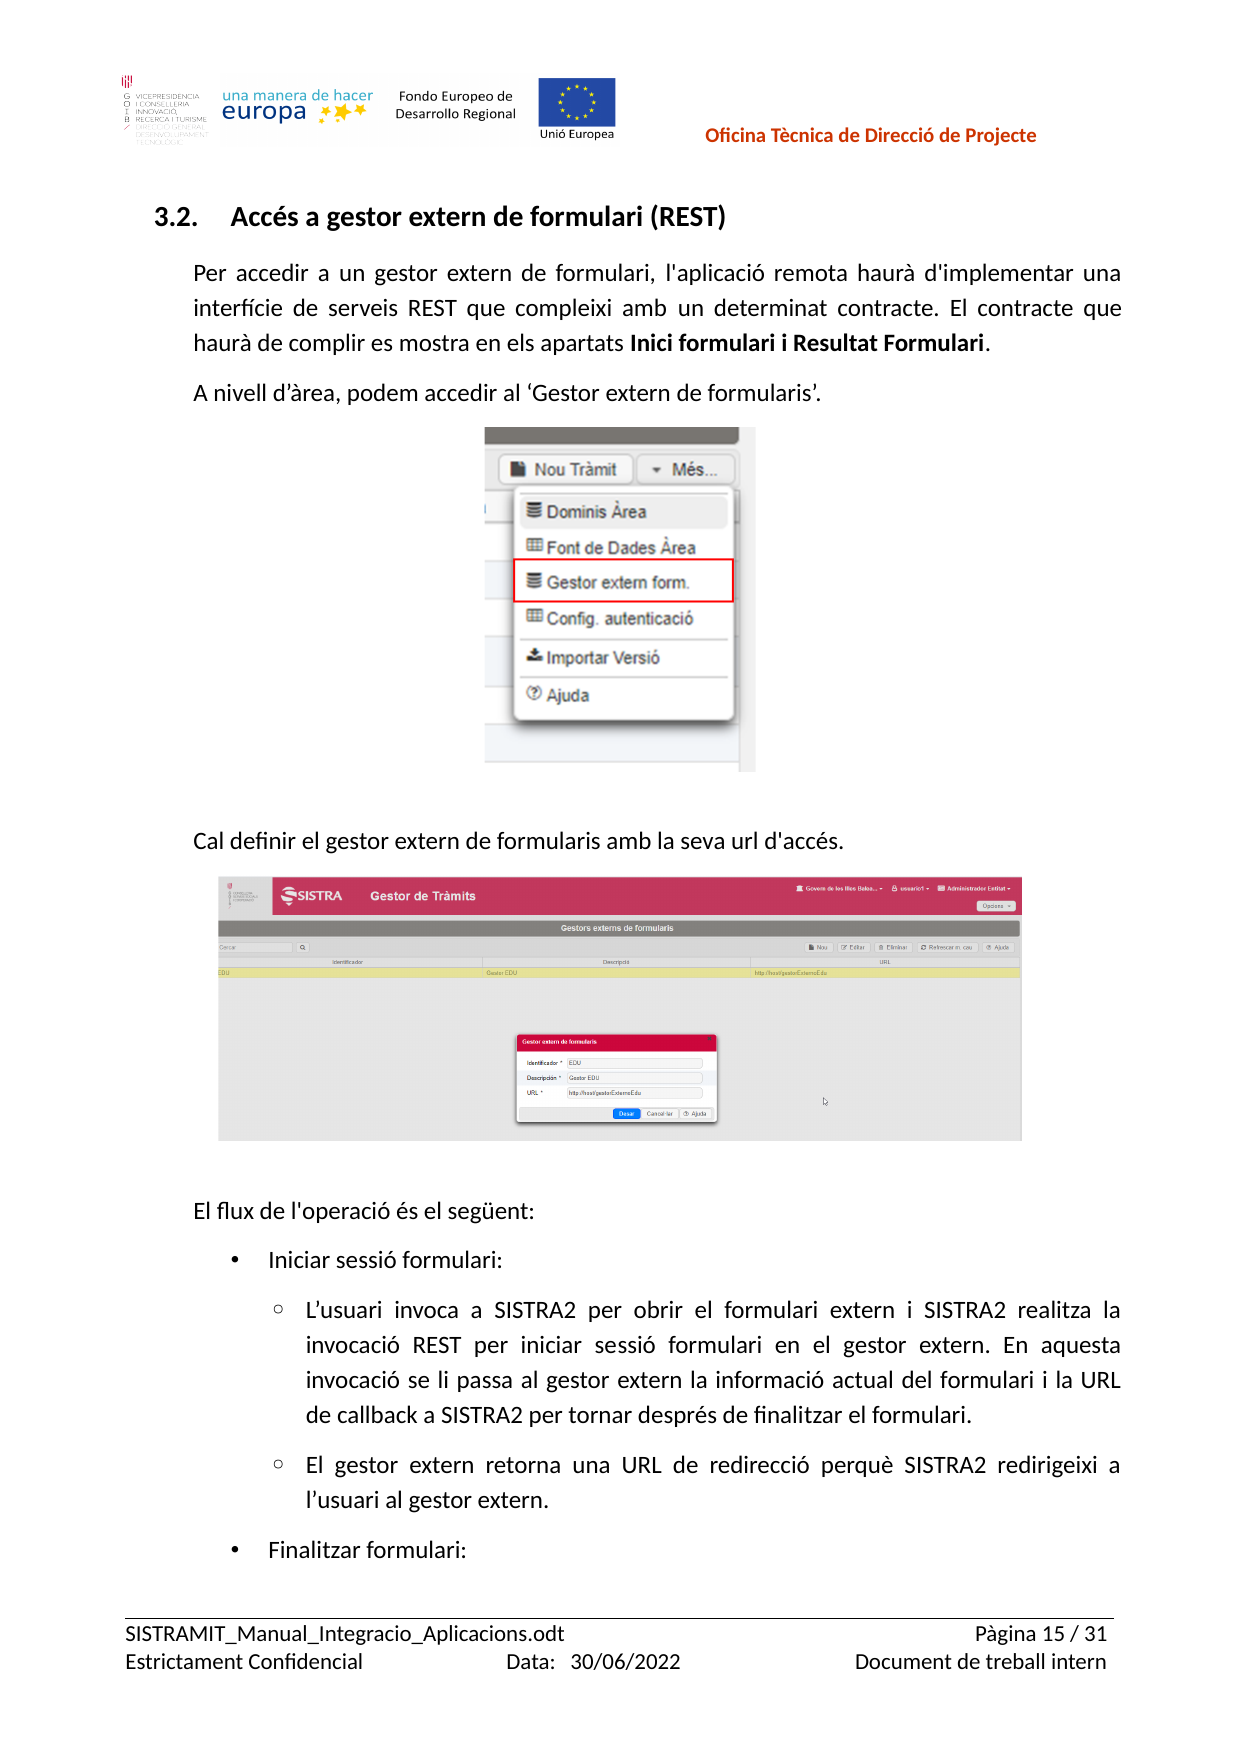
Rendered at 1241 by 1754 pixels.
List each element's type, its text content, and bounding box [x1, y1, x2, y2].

list Iniciar sessió formulari: [231, 1244, 1122, 1275]
list Finalitzar formulari: [231, 1534, 1122, 1564]
text Cal definir el gestor extern de formularis amb la seva url d'accés. [193, 825, 1122, 856]
text Per accedir a un gestor extern de formulari, l'aplicació remota haurà d'implementar una interfície de serveis REST que compleixi amb un determinat contracte. El contracte que haurà de complir es mostra en els apartats Inici formulari i Resultat Formulari. [193, 258, 1122, 358]
picture [484, 427, 756, 772]
picture [118, 73, 213, 147]
picture [219, 73, 621, 147]
list El gestor extern retorna una URL de redirecció perquè SISTRA2 redirigeixi a l’usuari al gestor extern. [268, 1449, 1122, 1515]
text A nivell d’àrea, podem accedir al ‘Gestor extern de formularis’. [193, 377, 1122, 408]
list L’usuari invoca a SISTRA2 per obrir el formulari extern i SISTRA2 realitza la invocació REST per iniciar sessió formulari en el gestor extern. En aquesta invocació se li passa al gestor extern la informació actual del formulari i la URL de callback a SISTRA2 per tornar després de finalitzar el formulari. [268, 1294, 1122, 1430]
text El flux de l'operació és el següent: [193, 1195, 1122, 1225]
subtitle Accés a gestor extern de formulari (REST) [153, 198, 1122, 234]
picture [218, 875, 1022, 1141]
